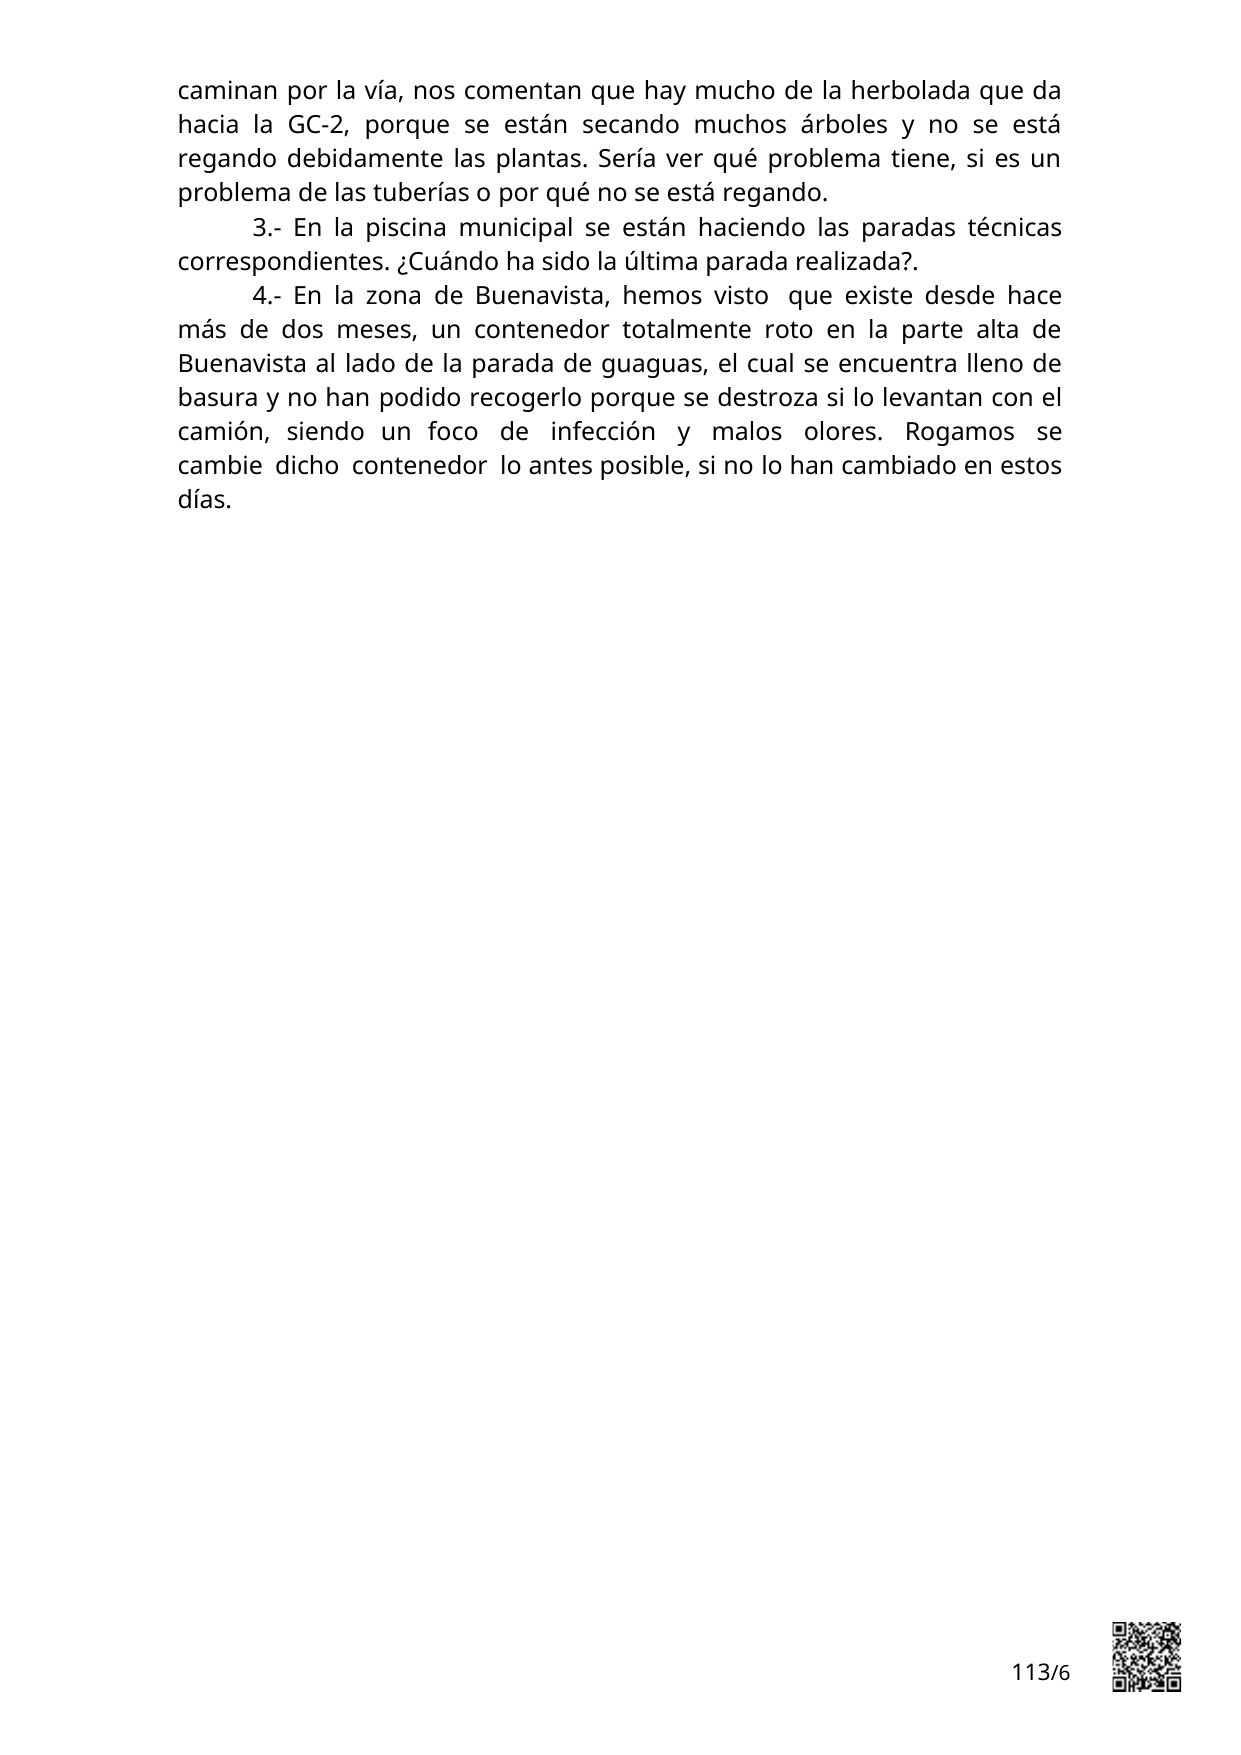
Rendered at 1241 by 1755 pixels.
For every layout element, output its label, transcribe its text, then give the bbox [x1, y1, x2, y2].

text caminan por la vía, nos comentan que hay mucho de la herbolada que da hacia la GC-2, porque se están secando muchos árboles y no se está regando debidamente las plantas. Sería ver qué problema tiene, si es un problema de las tuberías o por qué no se está regando. [177, 73, 1062, 209]
text 3.- En la piscina municipal se están haciendo las paradas técnicas correspondientes. ¿Cuándo ha sido la última parada realizada?. [177, 209, 1062, 277]
text 4.- En la zona de Buenavista, hemos visto que existe desde hace más de dos meses, un contenedor totalmente roto en la parte alta de Buenavista al lado de la parada de guaguas, el cual se encuentra lleno de basura y no han podido recogerlo porque se destroza si lo levantan con el camión, siendo un foco de infección y malos olores. Rogamos se cambie dicho contenedor lo antes posible, si no lo han cambiado en estos días. [177, 277, 1063, 516]
